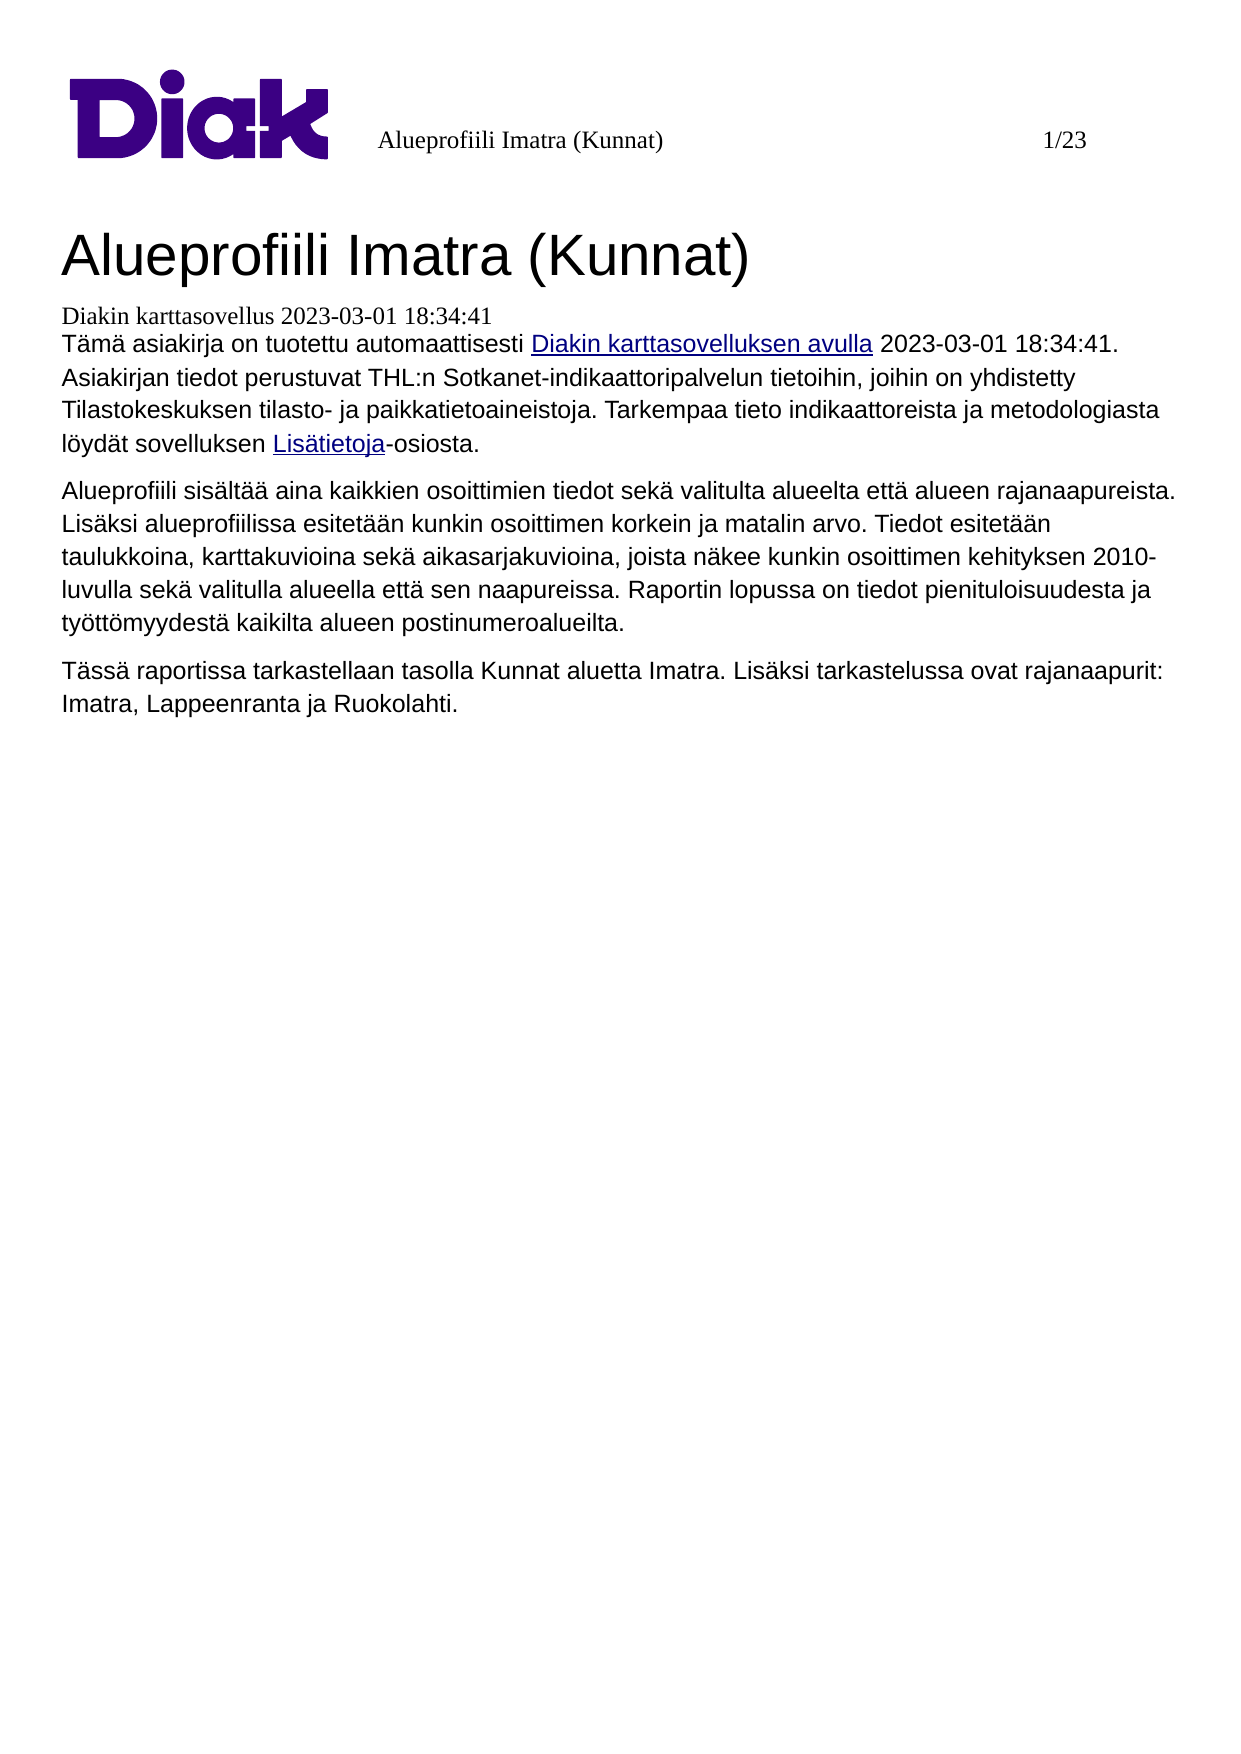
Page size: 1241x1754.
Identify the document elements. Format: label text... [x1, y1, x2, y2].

title Alueprofiili Imatra (Kunnat) [61, 221, 1179, 288]
text Diakin karttasovellus 2023-03-01 18:34:41 [61, 301, 1179, 329]
text Tässä raportissa tarkastellaan tasolla Kunnat aluetta Imatra. Lisäksi tarkastelussa ovat rajanaapurit: Imatra, Lappeenranta ja Ruokolahti. [61, 656, 1179, 718]
text Alueprofiili sisältää aina kaikkien osoittimien tiedot sekä valitulta alueelta että alueen rajanaapureista. Lisäksi alueprofiilissa esitetään kunkin osoittimen korkein ja matalin arvo. Tiedot esitetään taulukkoina, karttakuvioina sekä aikasarjakuvioina, joista näkee kunkin osoittimen kehityksen 2010-luvulla sekä valitulla alueella että sen naapureissa. Raportin lopussa on tiedot pienituloisuudesta ja työttömyydestä kaikilta alueen postinumeroalueilta. [61, 476, 1179, 637]
text Tämä asiakirja on tuotettu automaattisesti Diakin karttasovelluksen avulla 2023-03-01 18:34:41. Asiakirjan tiedot perustuvat THL:n Sotkanet-indikaattoripalvelun tietoihin, joihin on yhdistetty Tilastokeskuksen tilasto- ja paikkatietoaineistoja. Tarkempaa tieto indikaattoreista ja metodologiasta löydät sovelluksen Lisätietoja-osiosta. [61, 329, 1179, 457]
